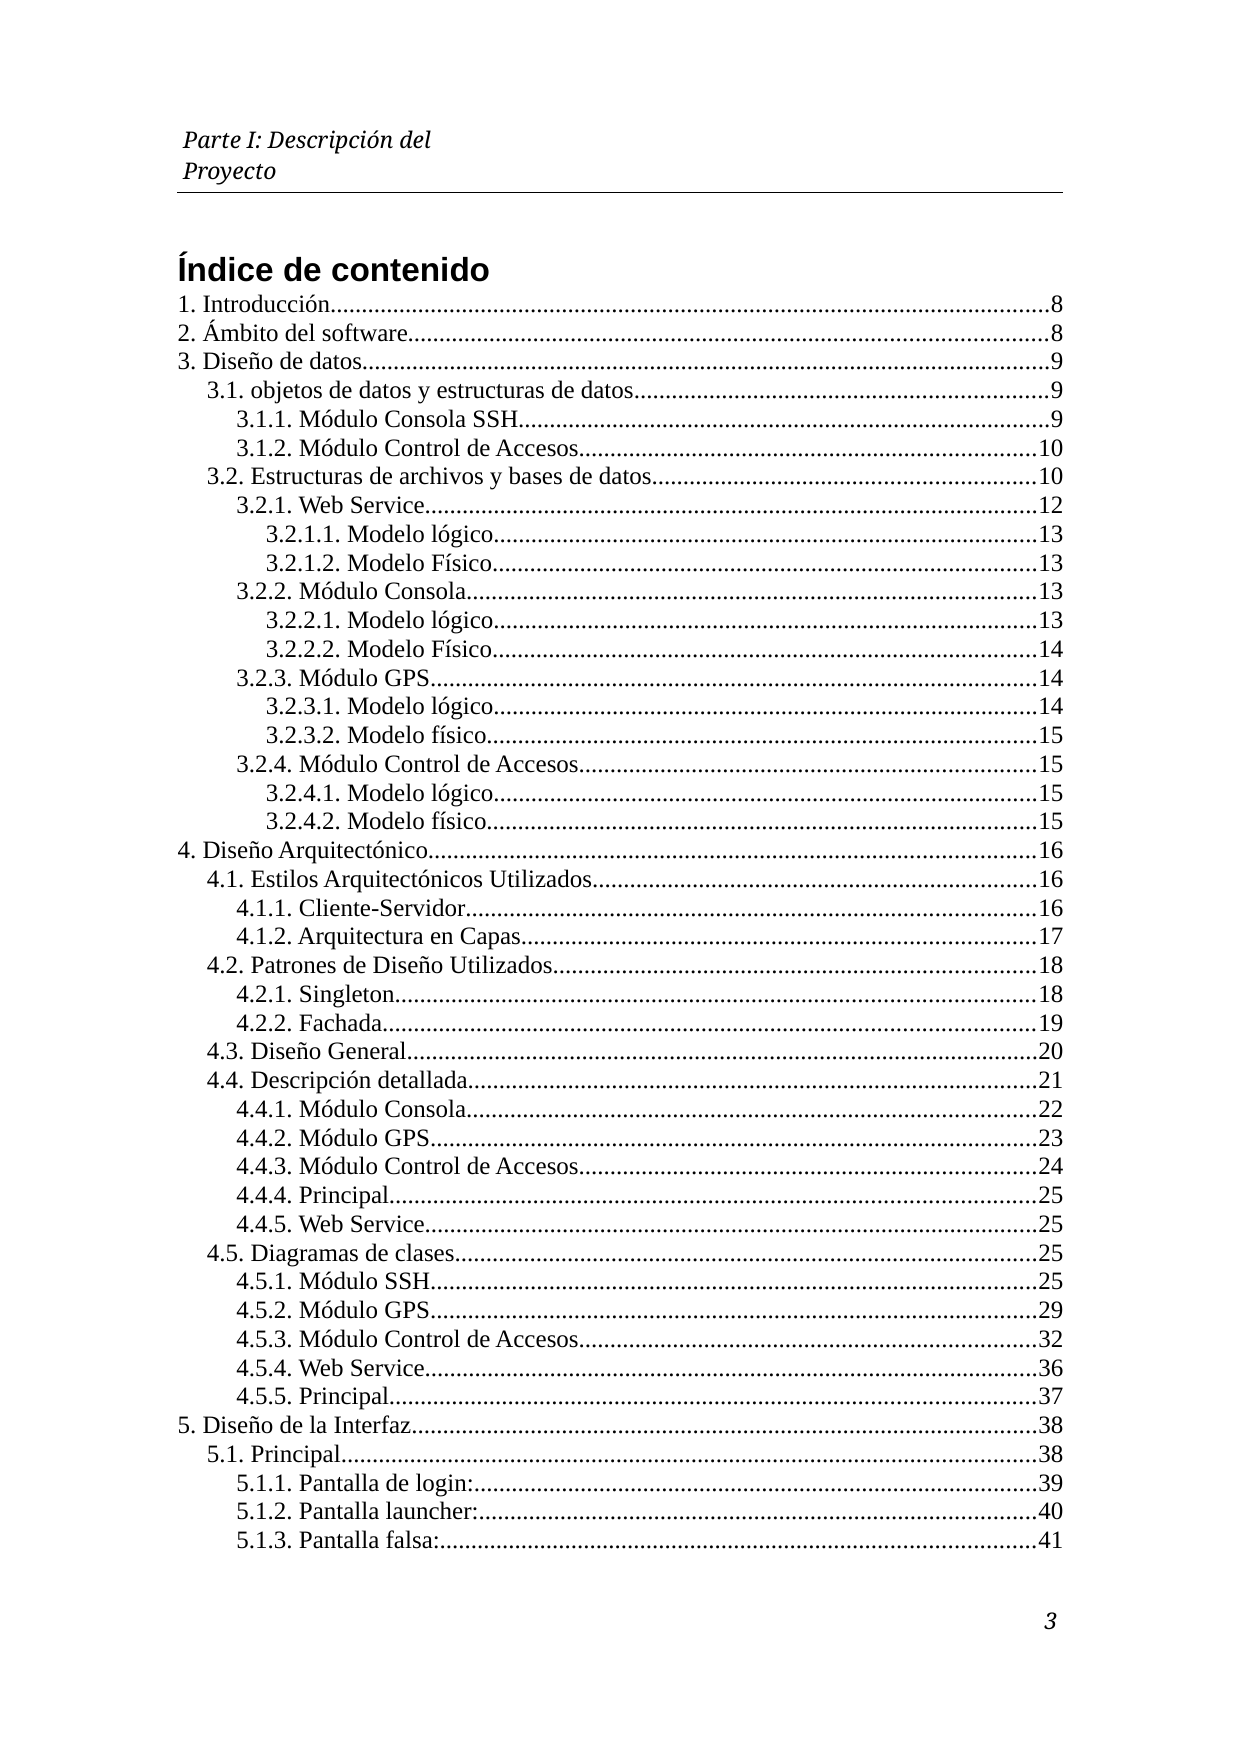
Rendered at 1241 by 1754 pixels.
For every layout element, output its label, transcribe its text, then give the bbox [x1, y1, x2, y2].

text 3.2.3.2. Modelo físico 15 [266, 720, 1063, 749]
text 3.2.3.1. Modelo lógico 14 [266, 691, 1063, 720]
text 5. Diseño de la Interfaz 38 [177, 1410, 1063, 1439]
text 4.5.2. Módulo GPS 29 [236, 1295, 1063, 1324]
text 4.1. Estilos Arquitectónicos Utilizados 16 [207, 864, 1063, 893]
text 4.5. Diagramas de clases 25 [207, 1238, 1063, 1266]
text 1. Introducción 8 [177, 289, 1063, 318]
text 3. Diseño de datos 9 [177, 346, 1063, 375]
text 3.2.2.1. Modelo lógico 13 [266, 605, 1063, 634]
text 4.2.2. Fachada 19 [236, 1008, 1063, 1036]
text 4.5.1. Módulo SSH 25 [236, 1266, 1063, 1295]
text 4.2. Patrones de Diseño Utilizados 18 [207, 950, 1063, 979]
text 3.2.1.2. Modelo Físico 13 [266, 548, 1063, 576]
text 3.2.4. Módulo Control de Accesos 15 [236, 749, 1063, 778]
text 3.2.3. Módulo GPS 14 [236, 663, 1063, 691]
text 3.2.1.1. Modelo lógico 13 [266, 519, 1063, 548]
text 4.2.1. Singleton 18 [236, 979, 1063, 1008]
text 5.1.1. Pantalla de login: 39 [236, 1468, 1063, 1496]
text 3.1.2. Módulo Control de Accesos 10 [236, 433, 1063, 461]
text 3.2.2.2. Modelo Físico 14 [266, 634, 1063, 663]
text 5.1.3. Pantalla falsa: 41 [236, 1525, 1063, 1554]
text 4. Diseño Arquitectónico 16 [177, 835, 1063, 864]
text 4.5.4. Web Service 36 [236, 1353, 1063, 1381]
text 4.1.2. Arquitectura en Capas 17 [236, 921, 1063, 950]
text 3.2.4.2. Modelo físico 15 [266, 806, 1063, 835]
text 4.4.5. Web Service 25 [236, 1209, 1063, 1238]
subtitle Índice de contenido [177, 250, 1063, 289]
text 3.2.2. Módulo Consola 13 [236, 576, 1063, 605]
text 4.4. Descripción detallada 21 [207, 1065, 1063, 1094]
text 3.1.1. Módulo Consola SSH 9 [236, 404, 1063, 433]
text 3.2. Estructuras de archivos y bases de datos. 10 [207, 461, 1063, 490]
text 5.1.2. Pantalla launcher: 40 [236, 1496, 1063, 1525]
text 4.4.2. Módulo GPS 23 [236, 1123, 1063, 1151]
text 4.3. Diseño General 20 [207, 1036, 1063, 1065]
text 3.2.1. Web Service 12 [236, 490, 1063, 519]
text 3.1. objetos de datos y estructuras de datos 9 [207, 375, 1063, 404]
text 4.4.4. Principal 25 [236, 1180, 1063, 1209]
text 4.1.1. Cliente-Servidor 16 [236, 893, 1063, 921]
text 4.5.3. Módulo Control de Accesos 32 [236, 1324, 1063, 1353]
text 4.4.1. Módulo Consola 22 [236, 1094, 1063, 1123]
text 3.2.4.1. Modelo lógico 15 [266, 778, 1063, 806]
text 5.1. Principal 38 [207, 1439, 1063, 1468]
text 2. Ámbito del software 8 [177, 318, 1063, 346]
text 4.4.3. Módulo Control de Accesos 24 [236, 1151, 1063, 1180]
text 4.5.5. Principal 37 [236, 1381, 1063, 1410]
